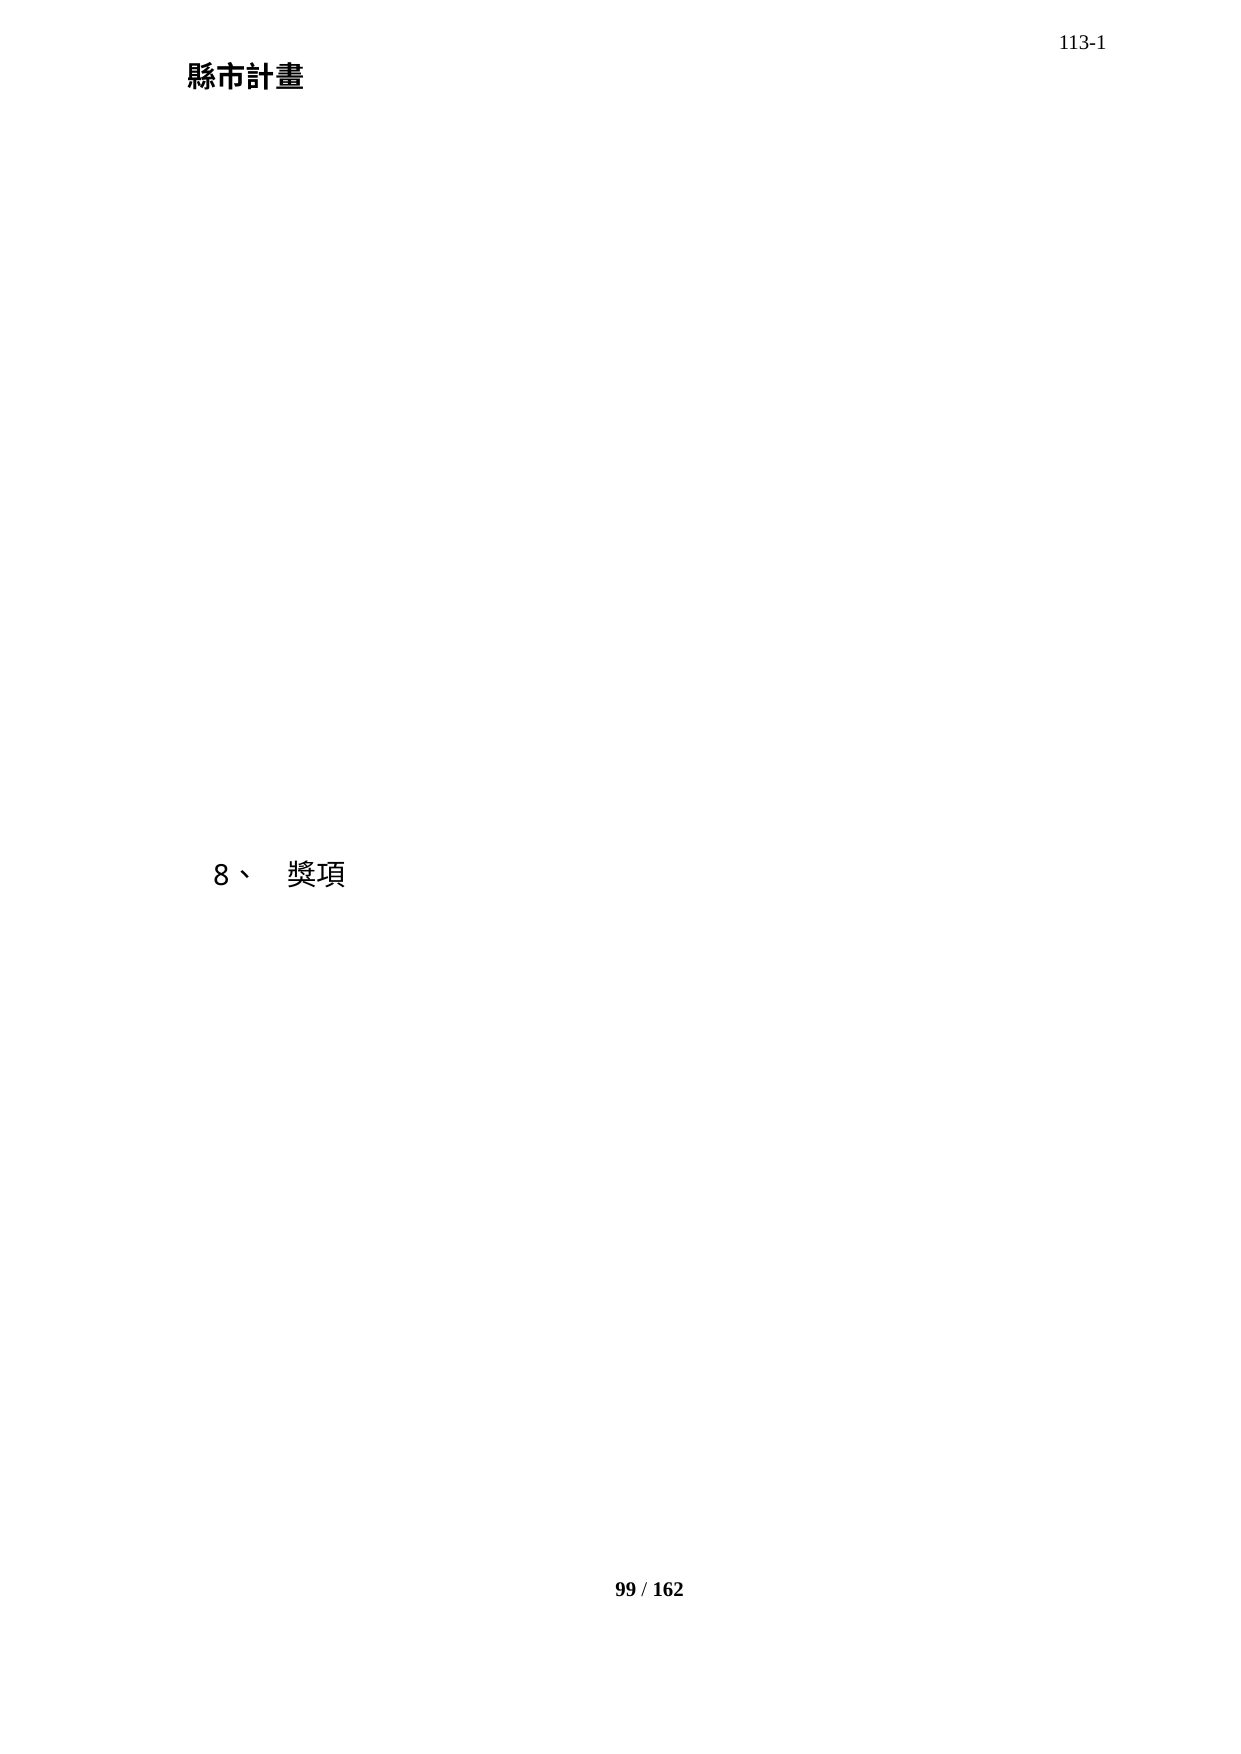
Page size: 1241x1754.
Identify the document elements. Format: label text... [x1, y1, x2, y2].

list 獎項 [212, 831, 1106, 893]
